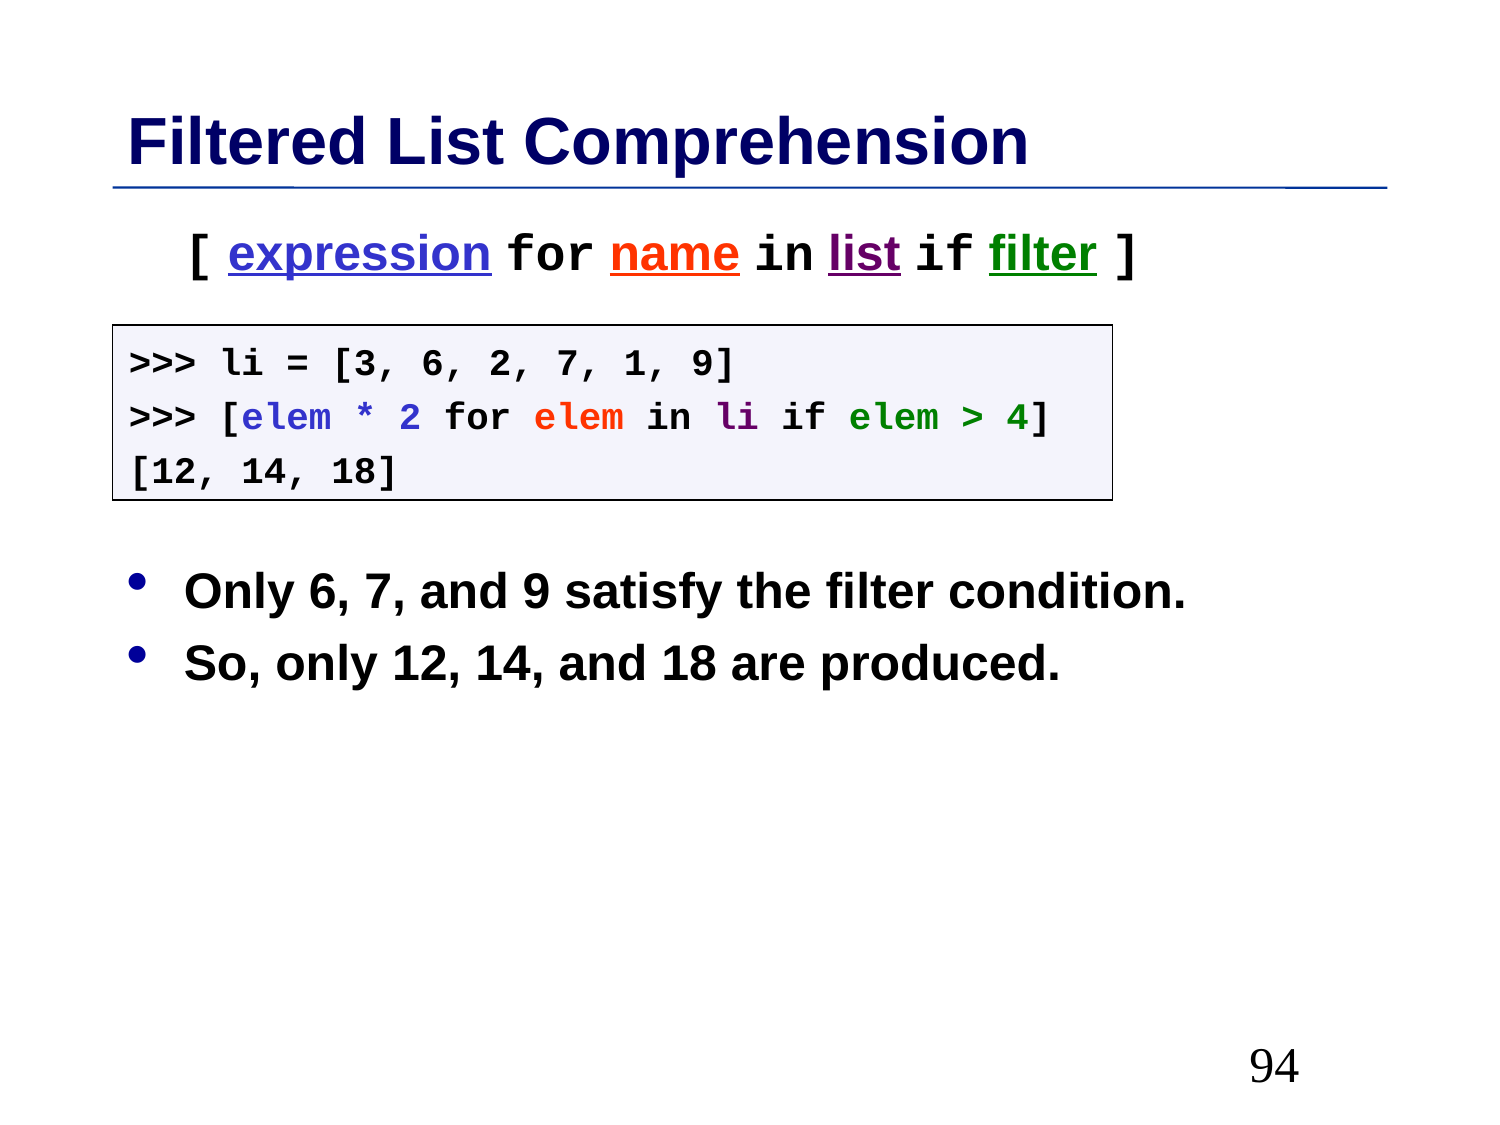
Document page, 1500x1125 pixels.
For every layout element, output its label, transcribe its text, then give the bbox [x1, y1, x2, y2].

title Filtered List Comprehension [112, 89, 1388, 185]
list [ expression for name in list if filter ] >>> li = [3, 6, 2, 7, 1, 9] >>> [elem * 2 for elem in li if elem > 4] [12, 14, 18] Only 6, 7, and 9 satisfy the filter condition. So, only 12, 14, and 18 are produced. [112, 212, 1388, 963]
